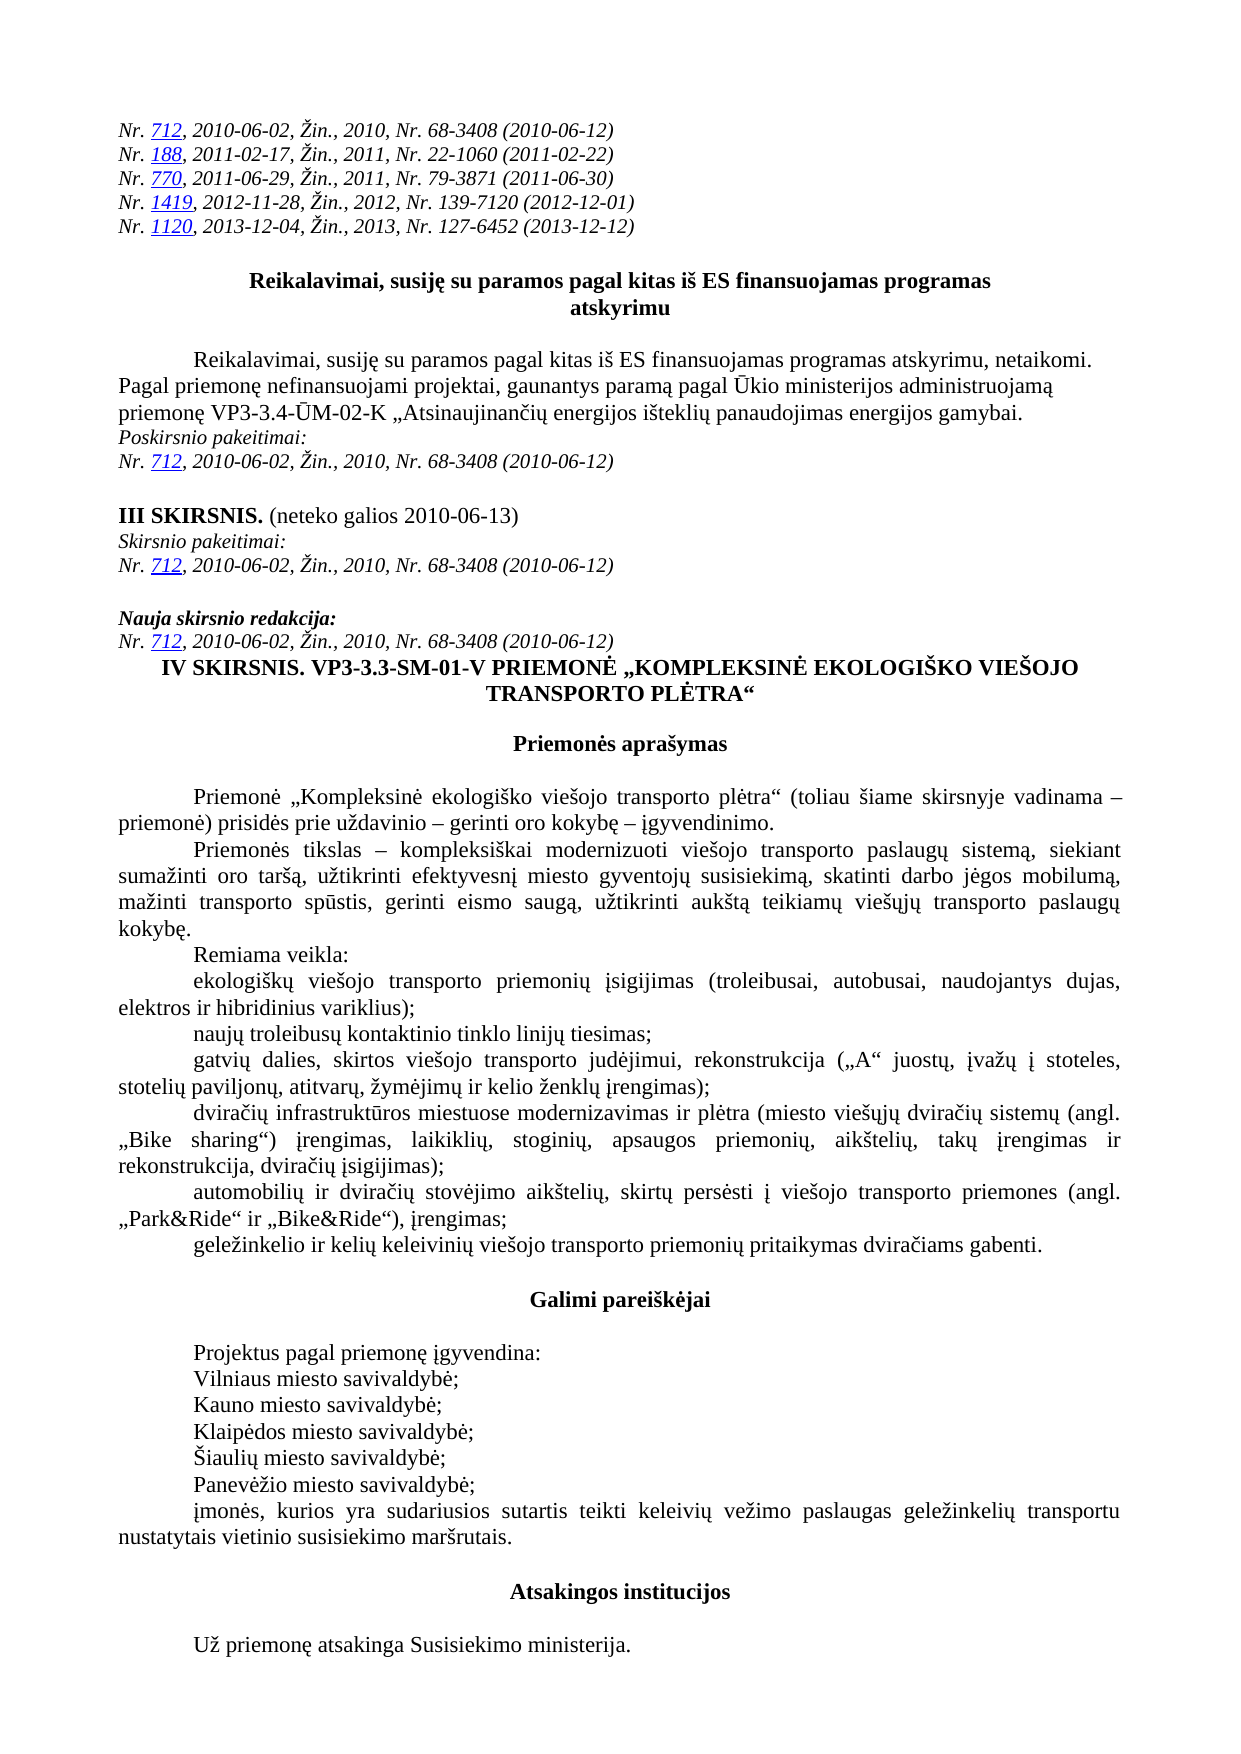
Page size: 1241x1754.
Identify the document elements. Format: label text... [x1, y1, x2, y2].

text Nr. 712, 2010-06-02, Žin., 2010, Nr. 68-3408 (2010-06-12) [118, 118, 1122, 142]
text Klaipėdos miesto savivaldybė; [118, 1418, 1122, 1444]
text Poskirsnio pakeitimai: [118, 425, 1122, 449]
text Projektus pagal priemonę įgyvendina: [118, 1339, 1122, 1365]
text Reikalavimai, susiję su paramos pagal kitas iš ES finansuojamas programas atskyrimu [118, 267, 1122, 320]
text Nauja skirsnio redakcija: [118, 605, 1122, 629]
text Remiama veikla: [118, 941, 1122, 967]
text III SKIRSNIS. (neteko galios 2010-06-13) [118, 502, 1122, 528]
text naujų troleibusų kontaktinio tinklo linijų tiesimas; [118, 1020, 1122, 1047]
text Reikalavimai, susiję su paramos pagal kitas iš ES finansuojamas programas atskyrimu, netaikomi. Pagal priemonę nefinansuojami projektai, gaunantys paramą pagal Ūkio ministerijos administruojamą priemonę VP3-3.4-ŪM-02-K „Atsinaujinančių energijos išteklių panaudojimas energijos gamybai. [118, 346, 1122, 425]
text Atsakingos institucijos [118, 1578, 1122, 1605]
text Galimi pareiškėjai [118, 1286, 1122, 1312]
text Priemonė „Kompleksinė ekologiško viešojo transporto plėtra“ (toliau šiame skirsnyje vadinama – priemonė) prisidės prie uždavinio – gerinti oro kokybę – įgyvendinimo. [118, 783, 1122, 836]
text Nr. 712, 2010-06-02, Žin., 2010, Nr. 68-3408 (2010-06-12) [118, 449, 1122, 473]
text automobilių ir dviračių stovėjimo aikštelių, skirtų persėsti į viešojo transporto priemones (angl. „Park&Ride“ ir „Bike&Ride“), įrengimas; [118, 1178, 1122, 1231]
text ekologiškų viešojo transporto priemonių įsigijimas (troleibusai, autobusai, naudojantys dujas, elektros ir hibridinius variklius); [118, 967, 1122, 1020]
text Panevėžio miesto savivaldybė; [118, 1471, 1122, 1497]
text Už priemonę atsakinga Susisiekimo ministerija. [118, 1631, 1122, 1657]
text Nr. 1120, 2013-12-04, Žin., 2013, Nr. 127-6452 (2013-12-12) [118, 214, 1122, 238]
text Šiaulių miesto savivaldybė; [118, 1444, 1122, 1471]
text gatvių dalies, skirtos viešojo transporto judėjimui, rekonstrukcija („A“ juostų, įvažų į stoteles, stotelių paviljonų, atitvarų, žymėjimų ir kelio ženklų įrengimas); [118, 1047, 1122, 1099]
text Nr. 770, 2011-06-29, Žin., 2011, Nr. 79-3871 (2011-06-30) [118, 166, 1122, 190]
text Priemonės tikslas – kompleksiškai modernizuoti viešojo transporto paslaugų sistemą, siekiant sumažinti oro taršą, užtikrinti efektyvesnį miesto gyventojų susisiekimą, skatinti darbo jėgos mobilumą, mažinti transporto spūstis, gerinti eismo saugą, užtikrinti aukštą teikiamų viešųjų transporto paslaugų kokybę. [118, 836, 1122, 941]
text dviračių infrastruktūros miestuose modernizavimas ir plėtra (miesto viešųjų dviračių sistemų (angl. „Bike sharing“) įrengimas, laikiklių, stoginių, apsaugos priemonių, aikštelių, takų įrengimas ir rekonstrukcija, dviračių įsigijimas); [118, 1099, 1122, 1178]
text IV SKIRSNIS. VP3-3.3-SM-01-V PRIEMONĖ „KOMPLEKSINĖ EKOLOGIŠKO VIEŠOJO TRANSPORTO PLĖTRA“ [118, 653, 1122, 706]
text Nr. 1419, 2012-11-28, Žin., 2012, Nr. 139-7120 (2012-12-01) [118, 190, 1122, 214]
text Vilniaus miesto savivaldybė; [118, 1365, 1122, 1392]
text Priemonės aprašymas [118, 730, 1122, 757]
text Nr. 712, 2010-06-02, Žin., 2010, Nr. 68-3408 (2010-06-12) [118, 553, 1122, 577]
text Nr. 188, 2011-02-17, Žin., 2011, Nr. 22-1060 (2011-02-22) [118, 142, 1122, 166]
text Kauno miesto savivaldybė; [118, 1392, 1122, 1418]
text Skirsnio pakeitimai: [118, 528, 1122, 553]
text įmonės, kurios yra sudariusios sutartis teikti keleivių vežimo paslaugas geležinkelių transportu nustatytais vietinio susisiekimo maršrutais. [118, 1497, 1122, 1550]
text Nr. 712, 2010-06-02, Žin., 2010, Nr. 68-3408 (2010-06-12) [118, 629, 1122, 653]
text geležinkelio ir kelių keleivinių viešojo transporto priemonių pritaikymas dviračiams gabenti. [118, 1231, 1122, 1257]
